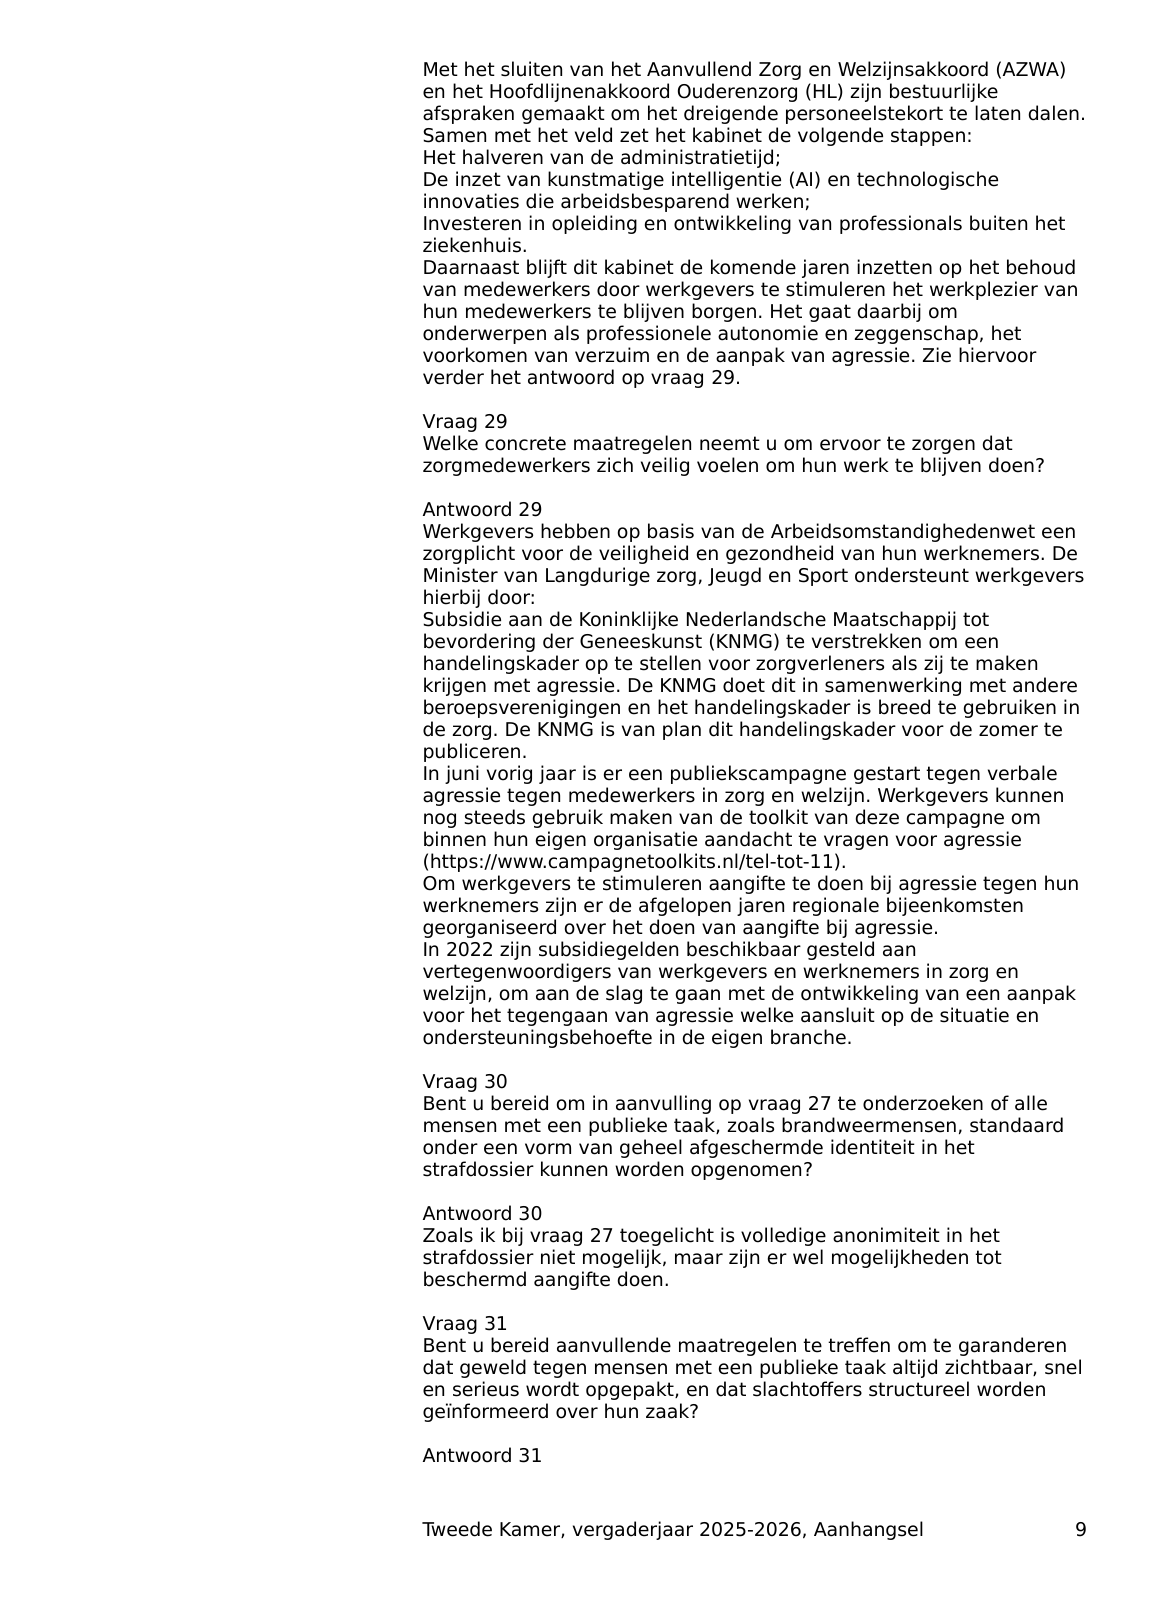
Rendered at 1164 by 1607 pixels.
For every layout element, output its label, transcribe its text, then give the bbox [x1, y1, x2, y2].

text Zoals ik bij vraag 27 toegelicht is volledige anonimiteit in het strafdossier niet mogelijk, maar zijn er wel mogelijkheden tot beschermd aangifte doen. [422, 1225, 1087, 1291]
text Vraag 31 [422, 1313, 1087, 1335]
text Met het sluiten van het Aanvullend Zorg en Welzijnsakkoord (AZWA) en het Hoofdlijnenakkoord Ouderenzorg (HL) zijn bestuurlijke afspraken gemaakt om het dreigende personeelstekort te laten dalen. Samen met het veld zet het kabinet de volgende stappen: [422, 59, 1087, 147]
text In juni vorig jaar is er een publiekscampagne gestart tegen verbale agressie tegen medewerkers in zorg en welzijn. Werkgevers kunnen nog steeds gebruik maken van de toolkit van deze campagne om binnen hun eigen organisatie aandacht te vragen voor agressie (https://www.campagnetoolkits.nl/tel-tot-11). [422, 763, 1087, 873]
text Welke concrete maatregelen neemt u om ervoor te zorgen dat zorgmedewerkers zich veilig voelen om hun werk te blijven doen? [422, 433, 1087, 477]
text Daarnaast blijft dit kabinet de komende jaren inzetten op het behoud van medewerkers door werkgevers te stimuleren het werkplezier van hun medewerkers te blijven borgen. Het gaat daarbij om onderwerpen als professionele autonomie en zeggenschap, het voorkomen van verzuim en de aanpak van agressie. Zie hiervoor verder het antwoord op vraag 29. [422, 257, 1087, 389]
text Antwoord 29 [422, 499, 1087, 521]
text Om werkgevers te stimuleren aangifte te doen bij agressie tegen hun werknemers zijn er de afgelopen jaren regionale bijeenkomsten georganiseerd over het doen van aangifte bij agressie. [422, 873, 1087, 939]
text Werkgevers hebben op basis van de Arbeidsomstandighedenwet een zorgplicht voor de veiligheid en gezondheid van hun werknemers. De Minister van Langdurige zorg, Jeugd en Sport ondersteunt werkgevers hierbij door: [422, 521, 1087, 609]
text Antwoord 31 [422, 1445, 1087, 1467]
text Vraag 29 [422, 411, 1087, 433]
text Subsidie aan de Koninklijke Nederlandsche Maatschappij tot bevordering der Geneeskunst (KNMG) te verstrekken om een handelingskader op te stellen voor zorgverleners als zij te maken krijgen met agressie. De KNMG doet dit in samenwerking met andere beroepsverenigingen en het handelingskader is breed te gebruiken in de zorg. De KNMG is van plan dit handelingskader voor de zomer te publiceren. [422, 609, 1087, 763]
text In 2022 zijn subsidiegelden beschikbaar gesteld aan vertegenwoordigers van werkgevers en werknemers in zorg en welzijn, om aan de slag te gaan met de ontwikkeling van een aanpak voor het tegengaan van agressie welke aansluit op de situatie en ondersteuningsbehoefte in de eigen branche. [422, 939, 1087, 1048]
text De inzet van kunstmatige intelligentie (AI) en technologische innovaties die arbeidsbesparend werken; [422, 169, 1087, 213]
text Het halveren van de administratietijd; [422, 147, 1087, 169]
text Investeren in opleiding en ontwikkeling van professionals buiten het ziekenhuis. [422, 213, 1087, 257]
text Bent u bereid aanvullende maatregelen te treffen om te garanderen dat geweld tegen mensen met een publieke taak altijd zichtbaar, snel en serieus wordt opgepakt, en dat slachtoffers structureel worden geïnformeerd over hun zaak? [422, 1335, 1087, 1423]
text Vraag 30 [422, 1071, 1087, 1093]
text Bent u bereid om in aanvulling op vraag 27 te onderzoeken of alle mensen met een publieke taak, zoals brandweermensen, standaard onder een vorm van geheel afgeschermde identiteit in het strafdossier kunnen worden opgenomen? [422, 1093, 1087, 1181]
text Antwoord 30 [422, 1203, 1087, 1225]
